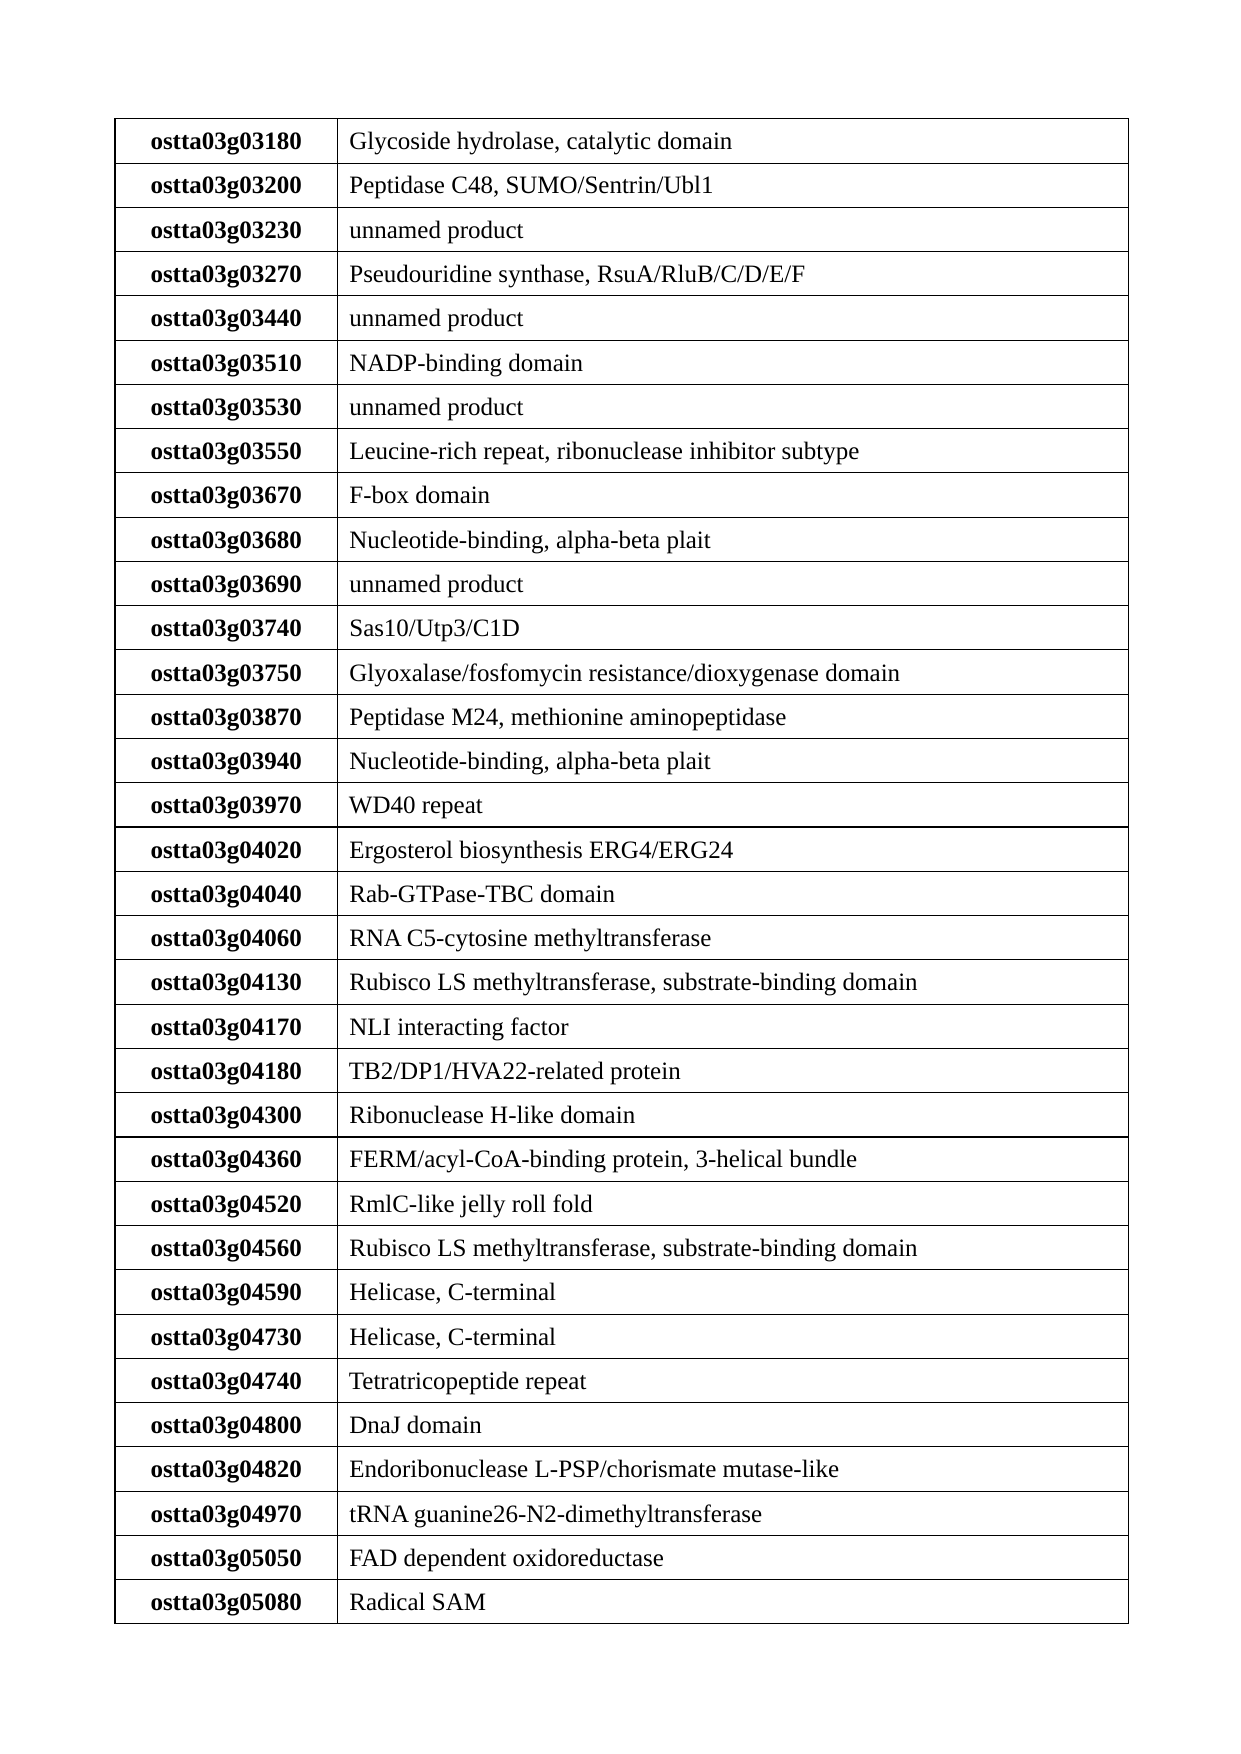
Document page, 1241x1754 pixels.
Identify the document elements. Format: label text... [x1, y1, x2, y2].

table_cell [1129, 915, 1240, 959]
table_cell [1129, 340, 1240, 384]
table_cell ostta03g03750 [116, 650, 337, 694]
table_cell ostta03g04300 [116, 1093, 337, 1136]
table_cell [1129, 826, 1240, 871]
table_cell Nucleotide-binding, alpha-beta plait [338, 739, 1128, 782]
table_cell ostta03g03740 [116, 606, 337, 649]
table_cell ostta03g04740 [116, 1359, 337, 1402]
table_cell unnamed product [338, 208, 1128, 251]
table_cell ostta03g04130 [116, 960, 337, 1003]
table_cell [1129, 472, 1240, 517]
table_cell [1129, 1048, 1240, 1092]
table_cell [1129, 782, 1240, 826]
table_cell [1129, 649, 1240, 694]
table_cell ostta03g03690 [116, 562, 337, 605]
table_cell ostta03g03510 [116, 341, 337, 384]
table_cell NLI interacting factor [338, 1005, 1128, 1048]
table_cell unnamed product [338, 296, 1128, 339]
table_cell [1129, 1358, 1240, 1402]
table_cell ostta03g04820 [116, 1447, 337, 1491]
table_cell FAD dependent oxidoreductase [338, 1536, 1128, 1579]
table_cell [1129, 1402, 1240, 1446]
table_cell Helicase, C-terminal [338, 1270, 1128, 1313]
table_cell ostta03g03200 [116, 164, 337, 207]
table_cell WD40 repeat [338, 783, 1128, 826]
table_cell ostta03g04170 [116, 1005, 337, 1048]
table_cell [1129, 1181, 1240, 1225]
table_cell [1129, 1314, 1240, 1358]
table_cell FERM/acyl-CoA-binding protein, 3-helical bundle [338, 1138, 1128, 1181]
table_cell ostta03g03530 [116, 385, 337, 428]
table_cell Rubisco LS methyltransferase, substrate-binding domain [338, 1226, 1128, 1269]
table_cell RNA C5-cytosine methyltransferase [338, 916, 1128, 959]
table_cell [1129, 605, 1240, 649]
table_cell Tetratricopeptide repeat [338, 1359, 1128, 1402]
table_cell ostta03g04970 [116, 1492, 337, 1535]
table_cell ostta03g04040 [116, 872, 337, 915]
table_cell ostta03g04800 [116, 1403, 337, 1446]
table_cell Ergosterol biosynthesis ERG4/ERG24 [338, 828, 1128, 871]
table_cell [1129, 1004, 1240, 1048]
table_cell [1129, 1136, 1240, 1181]
table_cell Leucine-rich repeat, ribonuclease inhibitor subtype [338, 429, 1128, 472]
table_cell [1129, 1535, 1240, 1579]
table_cell Helicase, C-terminal [338, 1315, 1128, 1358]
table_cell Pseudouridine synthase, RsuA/RluB/C/D/E/F [338, 252, 1128, 295]
table_cell ostta03g04060 [116, 916, 337, 959]
table_cell Rab-GTPase-TBC domain [338, 872, 1128, 915]
table_cell ostta03g03870 [116, 695, 337, 738]
table_cell [1129, 207, 1240, 251]
table_cell Peptidase C48, SUMO/Sentrin/Ubl1 [338, 164, 1128, 207]
table_cell [1129, 959, 1240, 1003]
table_cell [1129, 561, 1240, 605]
table_cell NADP-binding domain [338, 341, 1128, 384]
table_cell Sas10/Utp3/C1D [338, 606, 1128, 649]
table_cell TB2/DP1/HVA22-related protein [338, 1049, 1128, 1092]
table_cell ostta03g03550 [116, 429, 337, 472]
table_cell [1129, 1225, 1240, 1269]
table_cell [1129, 1269, 1240, 1313]
table_cell [1129, 738, 1240, 782]
table_cell [1129, 118, 1240, 162]
table_cell Nucleotide-binding, alpha-beta plait [338, 518, 1128, 561]
table_cell [1129, 295, 1240, 339]
table_cell ostta03g04180 [116, 1049, 337, 1092]
table_cell ostta03g05080 [116, 1580, 337, 1623]
table_cell ostta03g04020 [116, 828, 337, 871]
table_cell Ribonuclease H-like domain [338, 1093, 1128, 1136]
table_cell unnamed product [338, 385, 1128, 428]
table_cell ostta03g04560 [116, 1226, 337, 1269]
table_cell ostta03g03270 [116, 252, 337, 295]
table_cell ostta03g05050 [116, 1536, 337, 1579]
table_cell ostta03g03230 [116, 208, 337, 251]
table_cell DnaJ domain [338, 1403, 1128, 1446]
table_cell Endoribonuclease L-PSP/chorismate mutase-like [338, 1447, 1128, 1491]
table_cell [1129, 163, 1240, 207]
table_cell ostta03g03680 [116, 518, 337, 561]
table_cell [1129, 1579, 1240, 1623]
table_cell ostta03g04730 [116, 1315, 337, 1358]
table_cell ostta03g03940 [116, 739, 337, 782]
table_cell ostta03g03180 [116, 119, 337, 162]
table_cell [1129, 1092, 1240, 1136]
table_cell ostta03g04520 [116, 1182, 337, 1225]
table_cell Peptidase M24, methionine aminopeptidase [338, 695, 1128, 738]
table_cell Radical SAM [338, 1580, 1128, 1623]
table_cell ostta03g03670 [116, 473, 337, 517]
table_cell F-box domain [338, 473, 1128, 517]
table_cell ostta03g03970 [116, 783, 337, 826]
table_cell ostta03g03440 [116, 296, 337, 339]
table_cell unnamed product [338, 562, 1128, 605]
table_cell [1129, 517, 1240, 561]
table_cell Glycoside hydrolase, catalytic domain [338, 119, 1128, 162]
table_cell [1129, 251, 1240, 295]
table_cell Rubisco LS methyltransferase, substrate-binding domain [338, 960, 1128, 1003]
table_cell ostta03g04590 [116, 1270, 337, 1313]
table_cell [1129, 1446, 1240, 1491]
table_cell tRNA guanine26-N2-dimethyltransferase [338, 1492, 1128, 1535]
table_cell Glyoxalase/fosfomycin resistance/dioxygenase domain [338, 650, 1128, 694]
table_cell [1129, 694, 1240, 738]
table_cell [1129, 428, 1240, 472]
table_cell [1129, 384, 1240, 428]
table_cell [1129, 1491, 1240, 1535]
table_cell ostta03g04360 [116, 1138, 337, 1181]
table_cell RmlC-like jelly roll fold [338, 1182, 1128, 1225]
table_cell [1129, 871, 1240, 915]
